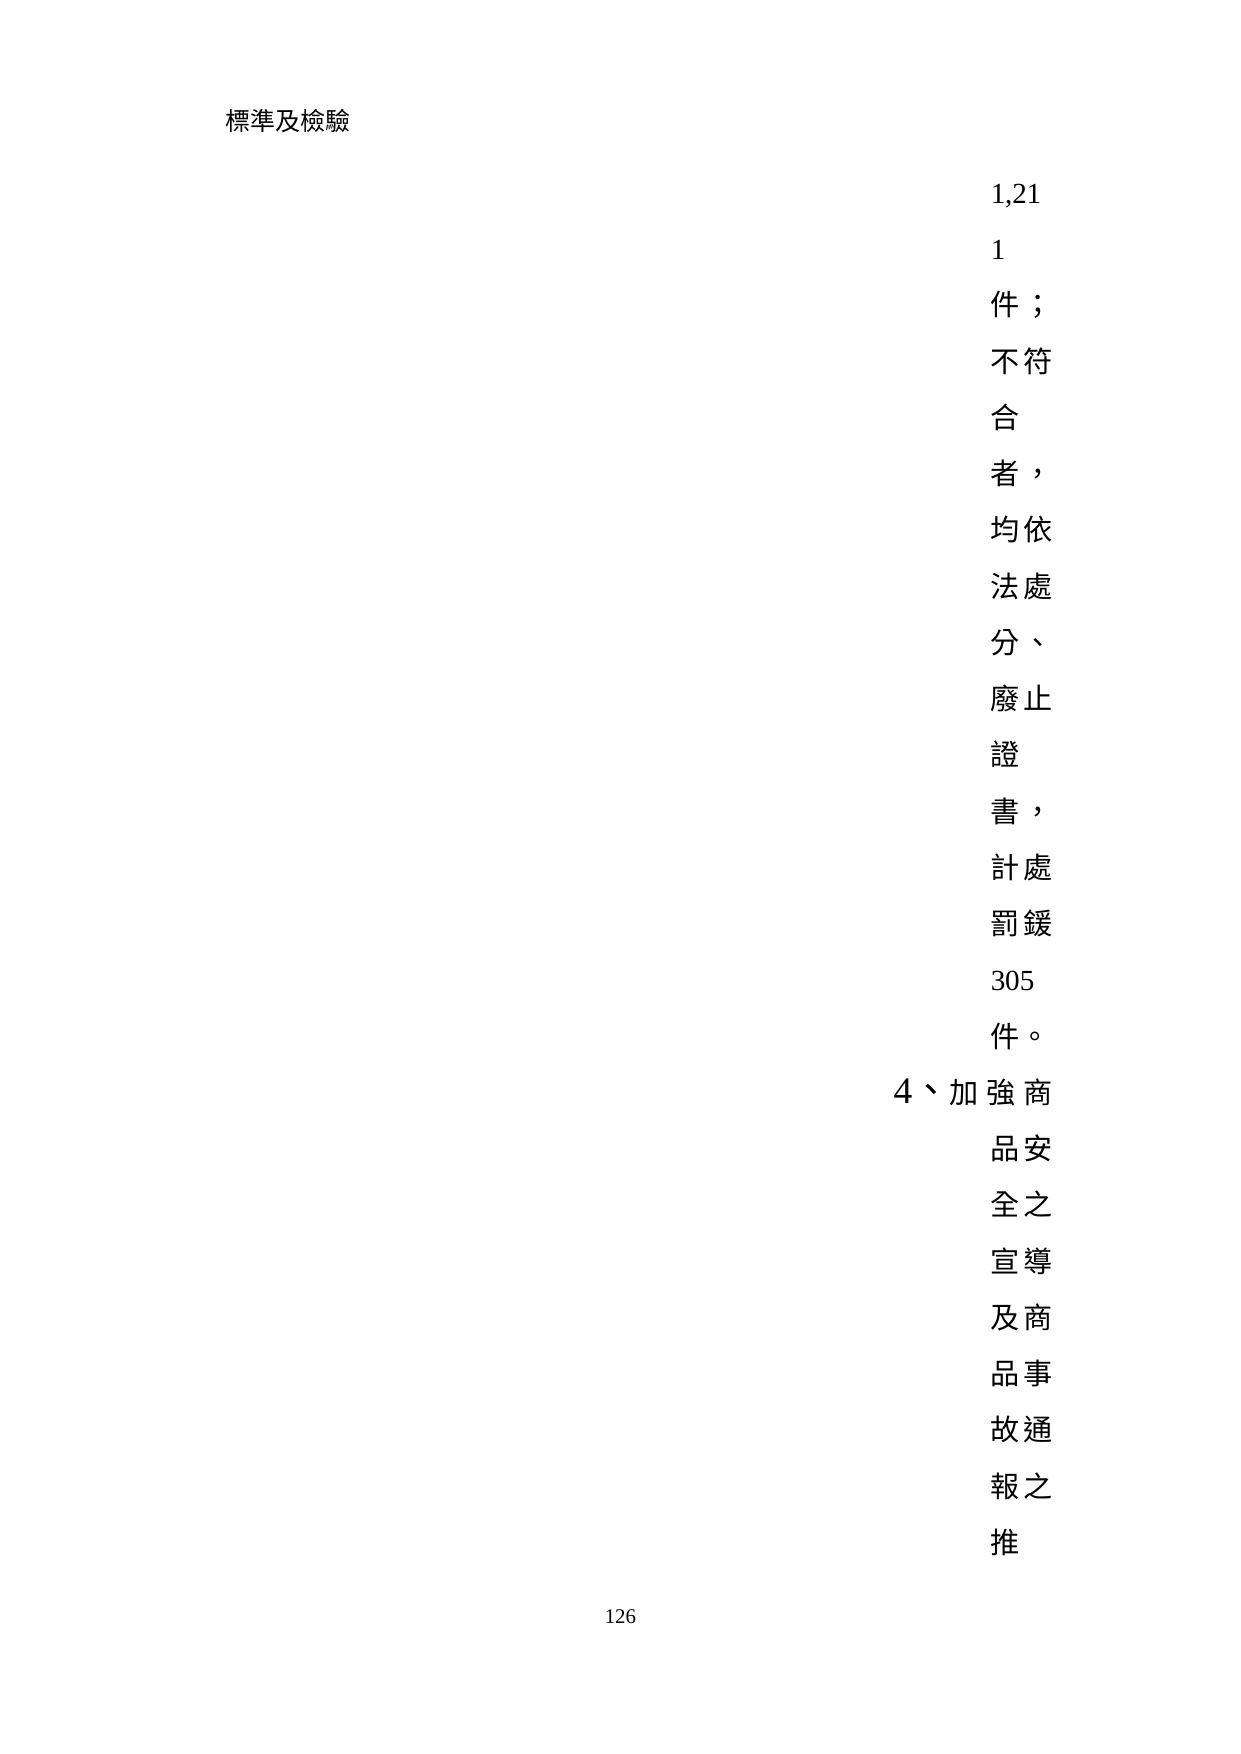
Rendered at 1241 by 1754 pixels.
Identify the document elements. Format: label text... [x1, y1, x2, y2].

list 加強商品安全之宣導及商品事故通報之推 [893, 1058, 1053, 1564]
list 1,211件；不符合者，均依法處分、廢止證書，計處罰鍰305件。 [893, 158, 1053, 1058]
